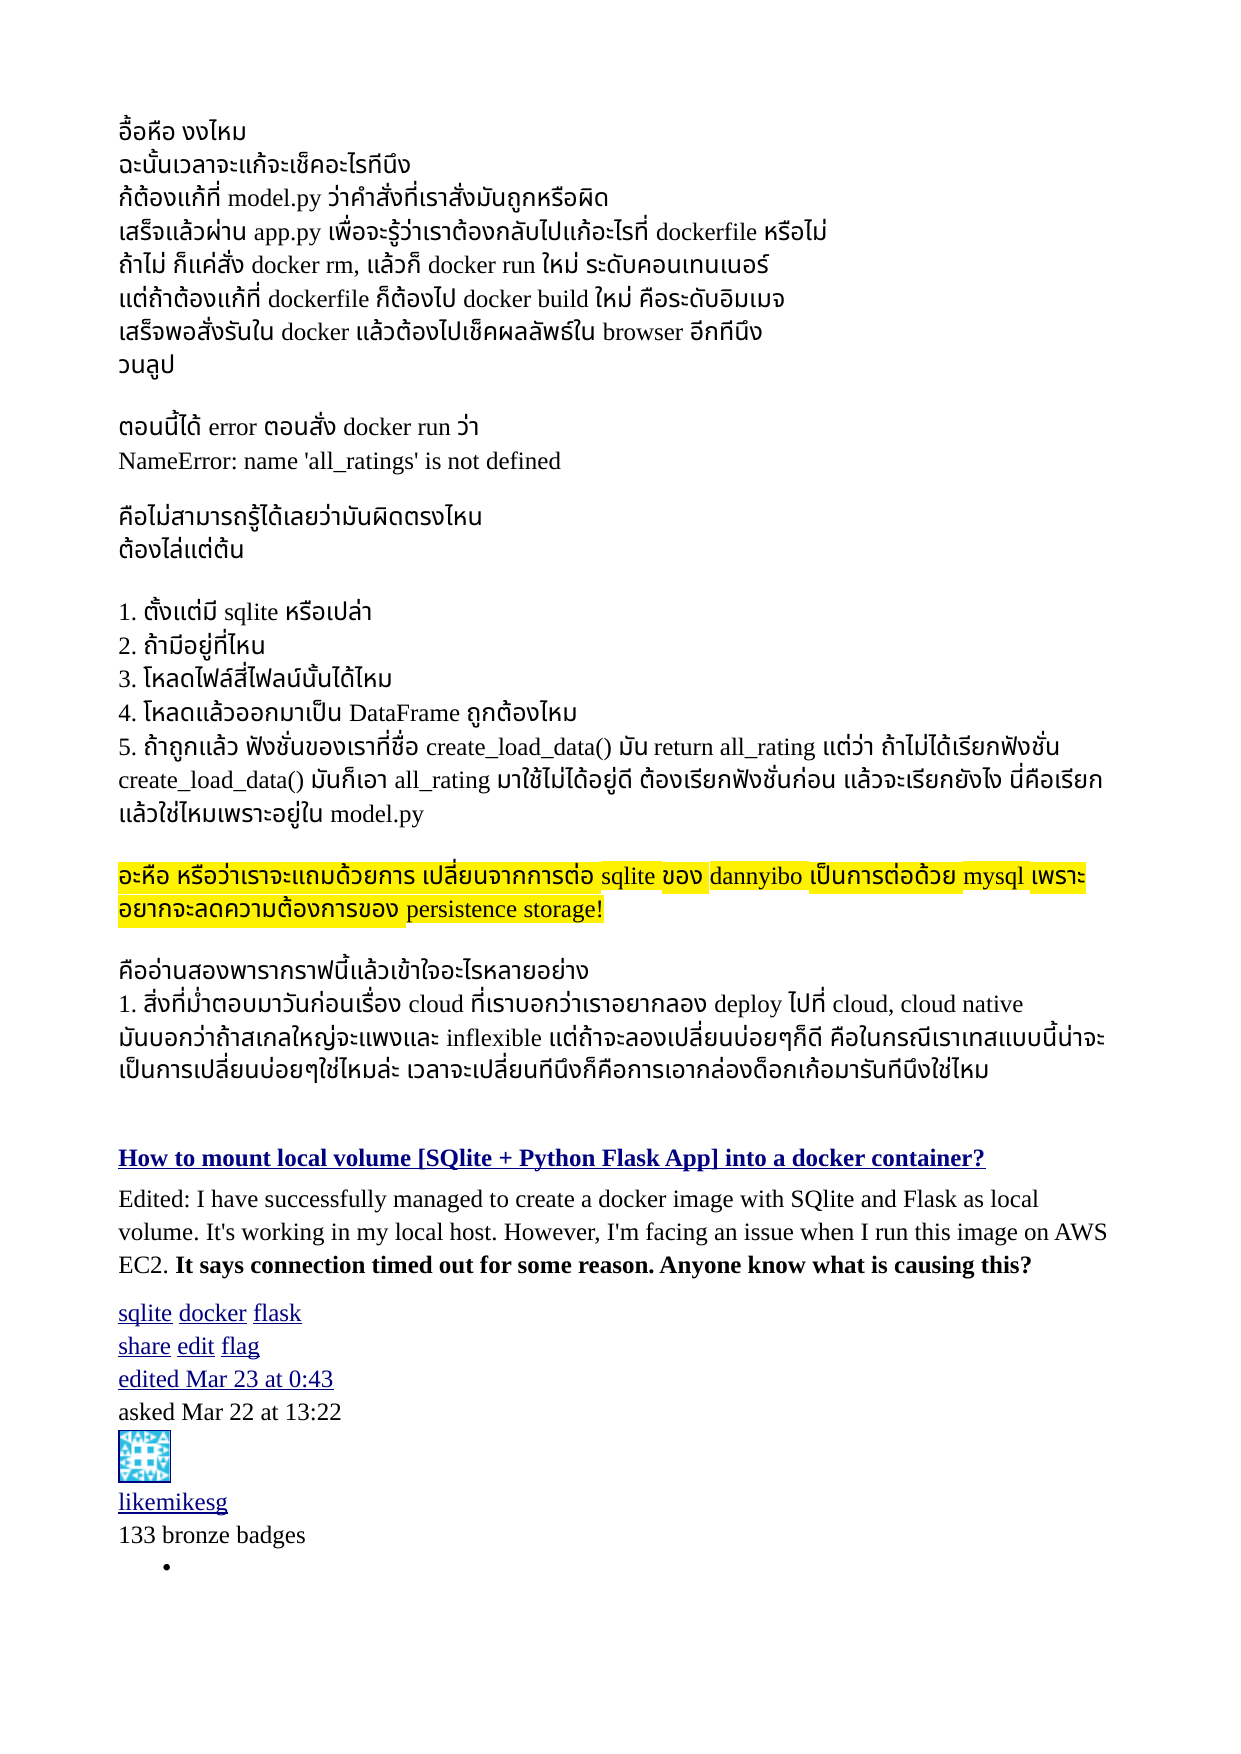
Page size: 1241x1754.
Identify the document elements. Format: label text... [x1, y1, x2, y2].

text คือไม่สามารถรู้ได้เลยว่ามันผิดตรงไหน [118, 503, 1122, 536]
text 5. ถ้าถูกแล้ว ฟังชั่นของเราที่ชื่อ create_load_data() มันreturn all_rating แต่ว่า ถ้าไม่ได้เรียกฟังชั่น create_load_data() มันก็เอา all_rating มาใช้ไม่ได้อยู่ดี ต้องเรียกฟังชั่นก่อน แล้วจะเรียกยังไง นี่คือเรียกแล้วใช่ไหมเพราะอยู่ใน model.py [118, 732, 1122, 832]
subtitle How to mount local volume [SQlite + Python Flask App] into a docker container? [118, 1143, 1122, 1172]
text 1. ตั้งแต่มี sqlite หรือเปล่า [118, 597, 1122, 631]
text ฉะนั้นเวลาจะแก้จะเช็คอะไรทีนึง [118, 151, 1122, 183]
text อื้อหือ งงไหม [118, 118, 1122, 151]
text edited Mar 23 at 0:43 [118, 1364, 1122, 1392]
text มันบอกว่าถ้าสเกลใหญ่จะแพงและ inflexible แต่ถ้าจะลองเปลี่ยนบ่อยๆก็ดี คือในกรณีเราเทสแบบนี้น่าจะเป็นการเปลี่ยนบ่อยๆใช่ไหมล่ะ เวลาจะเปลี่ยนทีนึงก็คือการเอากล่องด็อกเก้อมารันทีนึงใช่ไหม [118, 1023, 1122, 1089]
text ตอนนี้ได้ error ตอนสั่ง docker run ว่า [118, 412, 1122, 446]
text ถ้าไม่ ก็แค่สั่ง docker rm, แล้วก็ docker run ใหม่ ระดับคอนเทนเนอร์ [118, 250, 1122, 284]
text 4. โหลดแล้วออกมาเป็น DataFrame ถูกต้องไหม [118, 698, 1122, 732]
text แต่ถ้าต้องแก้ที่ dockerfile ก็ต้องไป docker build ใหม่ คือระดับอิมเมจ [118, 284, 1122, 317]
text 133 bronze badges [118, 1520, 1122, 1549]
text likemikesg [118, 1487, 1122, 1516]
text 1. สิ่งที่ม่ำตอบมาวันก่อนเรื่อง cloud ที่เราบอกว่าเราอยากลอง deploy ไปที่ cloud, cloud native [118, 989, 1122, 1023]
text ต้องไล่แต่ต้น [118, 536, 1122, 569]
text 2. ถ้ามีอยู่ที่ไหน [118, 631, 1122, 664]
text คืออ่านสองพารากราฟนี้แล้วเข้าใจอะไรหลายอย่าง [118, 957, 1122, 989]
text อะหือ หรือว่าเราจะแถมด้วยการ เปลี่ยนจากการต่อ sqlite ของ dannyibo เป็นการต่อด้วย mysql เพราะอยากจะลดความต้องการของ persistence storage! [118, 861, 1122, 928]
text ก้ต้องแก้ที่ model.py ว่าคำสั่งที่เราสั่งมันถูกหรือผิด [118, 183, 1122, 217]
text NameError: name 'all_ratings' is not defined [118, 446, 1122, 475]
text วนลูป [118, 351, 1122, 384]
picture [120, 1431, 170, 1481]
text เสร็จแล้วผ่าน app.py เพื่อจะรู้ว่าเราต้องกลับไปแก้อะไรที่ dockerfile หรือไม่ [118, 217, 1122, 250]
text asked Mar 22 at 13:22 [118, 1397, 1122, 1426]
text เสร็จพอสั่งรันใน docker แล้วต้องไปเช็คผลลัพธ์ใน browser อีกทีนึง [118, 317, 1122, 351]
text share edit flag [118, 1331, 1122, 1359]
text 3. โหลดไฟล์สี่ไฟลน์นั้นได้ไหม [118, 664, 1122, 698]
text sqlite docker flask [118, 1298, 1122, 1326]
text Edited: I have successfully managed to create a docker image with SQlite and Flask as local volume. It's working in my local host. However, I'm facing an issue when I run this image on AWS EC2. It says connection timed out for some reason. Anyone know what is causing this? [118, 1184, 1122, 1279]
